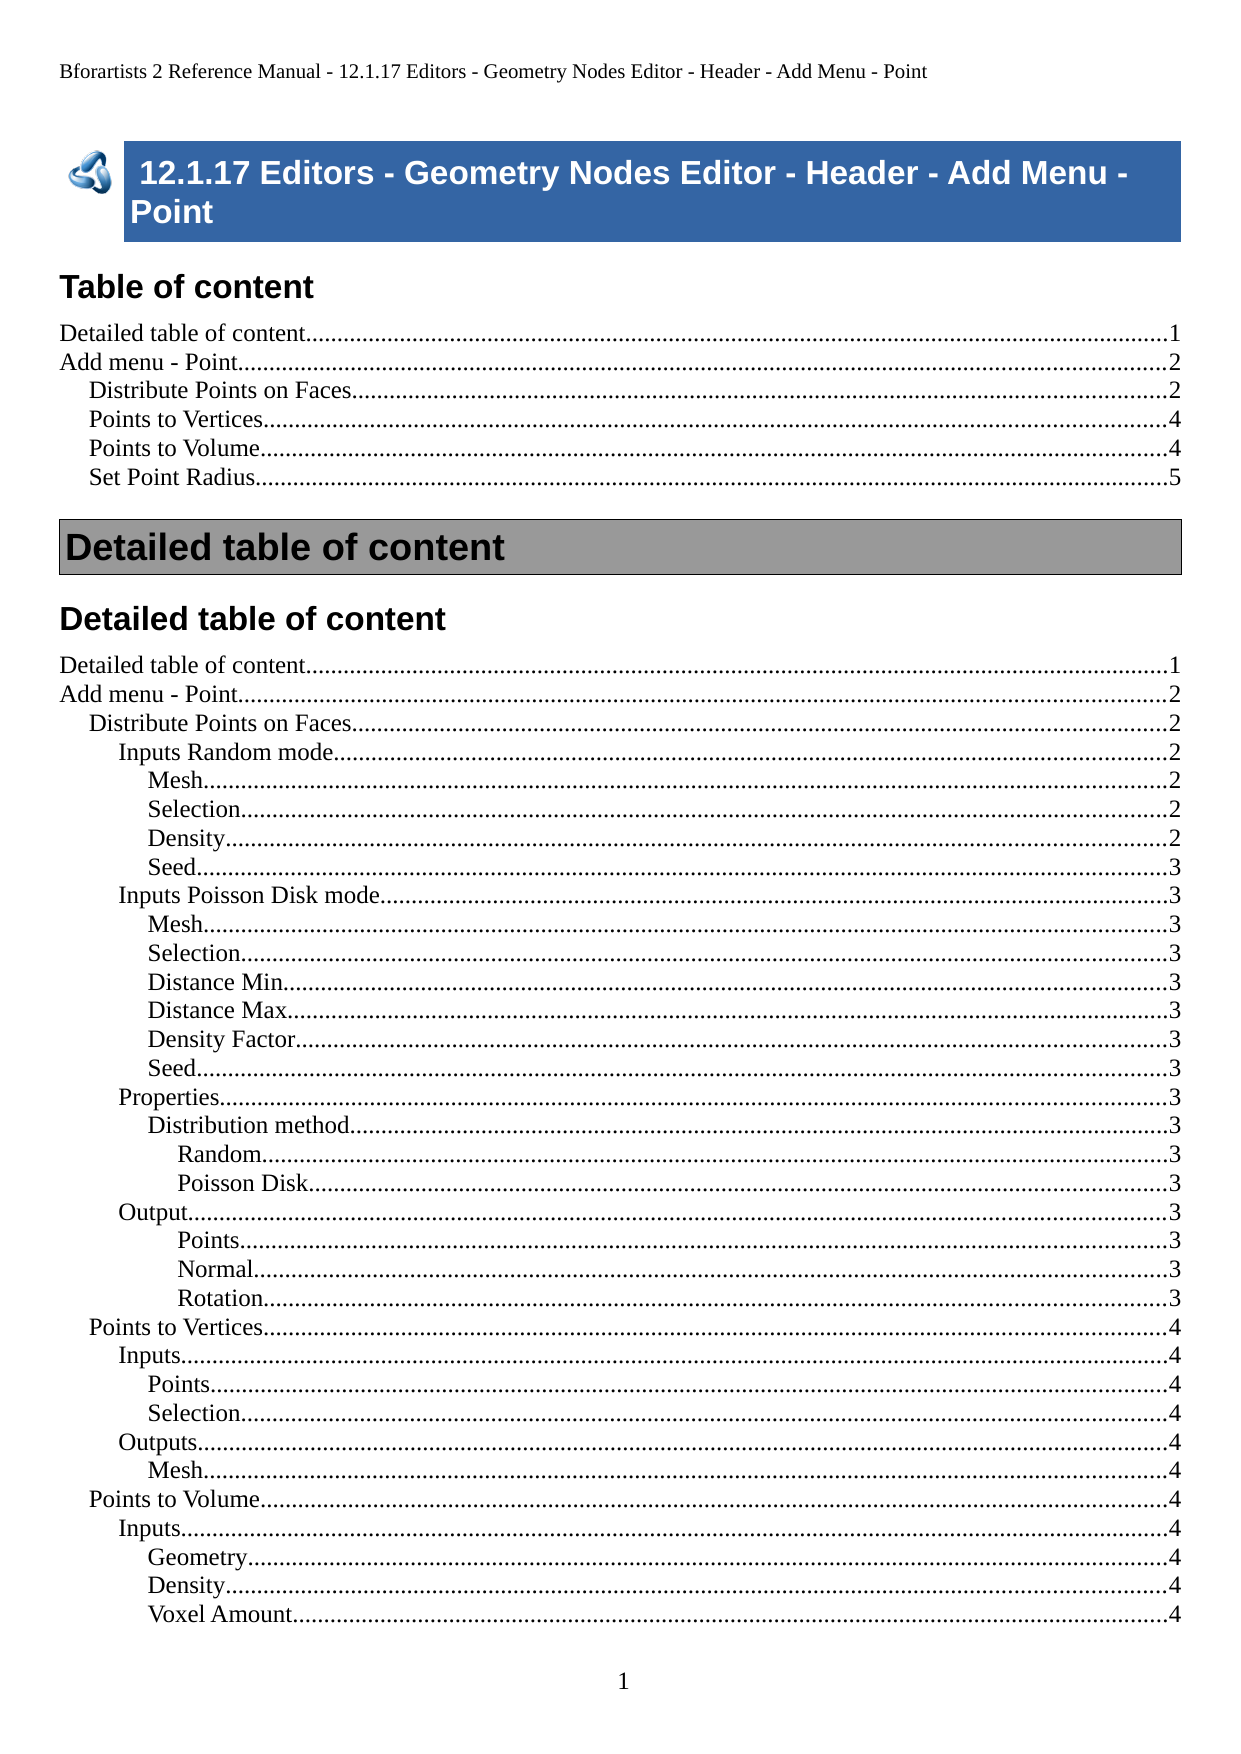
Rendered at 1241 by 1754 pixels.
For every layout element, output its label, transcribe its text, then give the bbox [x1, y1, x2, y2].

subtitle Table of content [59, 267, 1181, 305]
text Normal 3 [177, 1254, 1181, 1283]
text Distribute Points on Faces 2 [88, 708, 1181, 737]
table_header 12.1.17 Editors - Geometry Nodes Editor - Header - Add Menu - Point [124, 141, 1181, 242]
text Distribution method 3 [147, 1110, 1181, 1139]
text Seed 3 [147, 852, 1181, 880]
text Distribute Points on Faces 2 [88, 375, 1181, 404]
text Inputs Random mode 2 [118, 737, 1181, 765]
text Density 2 [147, 823, 1181, 852]
text Outputs 4 [118, 1427, 1181, 1455]
text Points to Vertices 4 [88, 404, 1181, 433]
text Output 3 [118, 1197, 1181, 1225]
text Set Point Radius 5 [88, 462, 1181, 490]
text Inputs 4 [118, 1340, 1181, 1369]
text Inputs Poisson Disk mode 3 [118, 880, 1181, 909]
text Selection 2 [147, 794, 1181, 823]
text Density 4 [147, 1570, 1181, 1599]
text Random 3 [177, 1139, 1181, 1168]
text Geometry 4 [147, 1542, 1181, 1570]
subtitle Detailed table of content [59, 599, 1181, 638]
text Properties 3 [118, 1082, 1181, 1110]
text Add menu - Point 2 [59, 679, 1181, 708]
text Distance Max 3 [147, 995, 1181, 1024]
text Mesh 3 [147, 909, 1181, 938]
text Poisson Disk 3 [177, 1168, 1181, 1197]
table_header Detailed table of content [60, 520, 1181, 574]
text Mesh 2 [147, 765, 1181, 794]
text Detailed table of content 1 [59, 318, 1181, 347]
text Detailed table of content 1 [59, 650, 1181, 679]
text Points to Volume 4 [88, 433, 1181, 462]
text Points to Vertices 4 [88, 1312, 1181, 1340]
text Selection 3 [147, 938, 1181, 967]
text Inputs 4 [118, 1513, 1181, 1542]
text Add menu - Point 2 [59, 347, 1181, 375]
text Rotation 3 [177, 1283, 1181, 1312]
text Points to Volume 4 [88, 1484, 1181, 1513]
picture [65, 147, 114, 197]
text Selection 4 [147, 1398, 1181, 1427]
text Points 3 [177, 1225, 1181, 1254]
table_header [59, 141, 124, 242]
text Density Factor 3 [147, 1024, 1181, 1053]
text Points 4 [147, 1369, 1181, 1398]
text Mesh 4 [147, 1455, 1181, 1484]
text Seed 3 [147, 1053, 1181, 1082]
text Distance Min 3 [147, 967, 1181, 995]
text Voxel Amount 4 [147, 1599, 1181, 1628]
